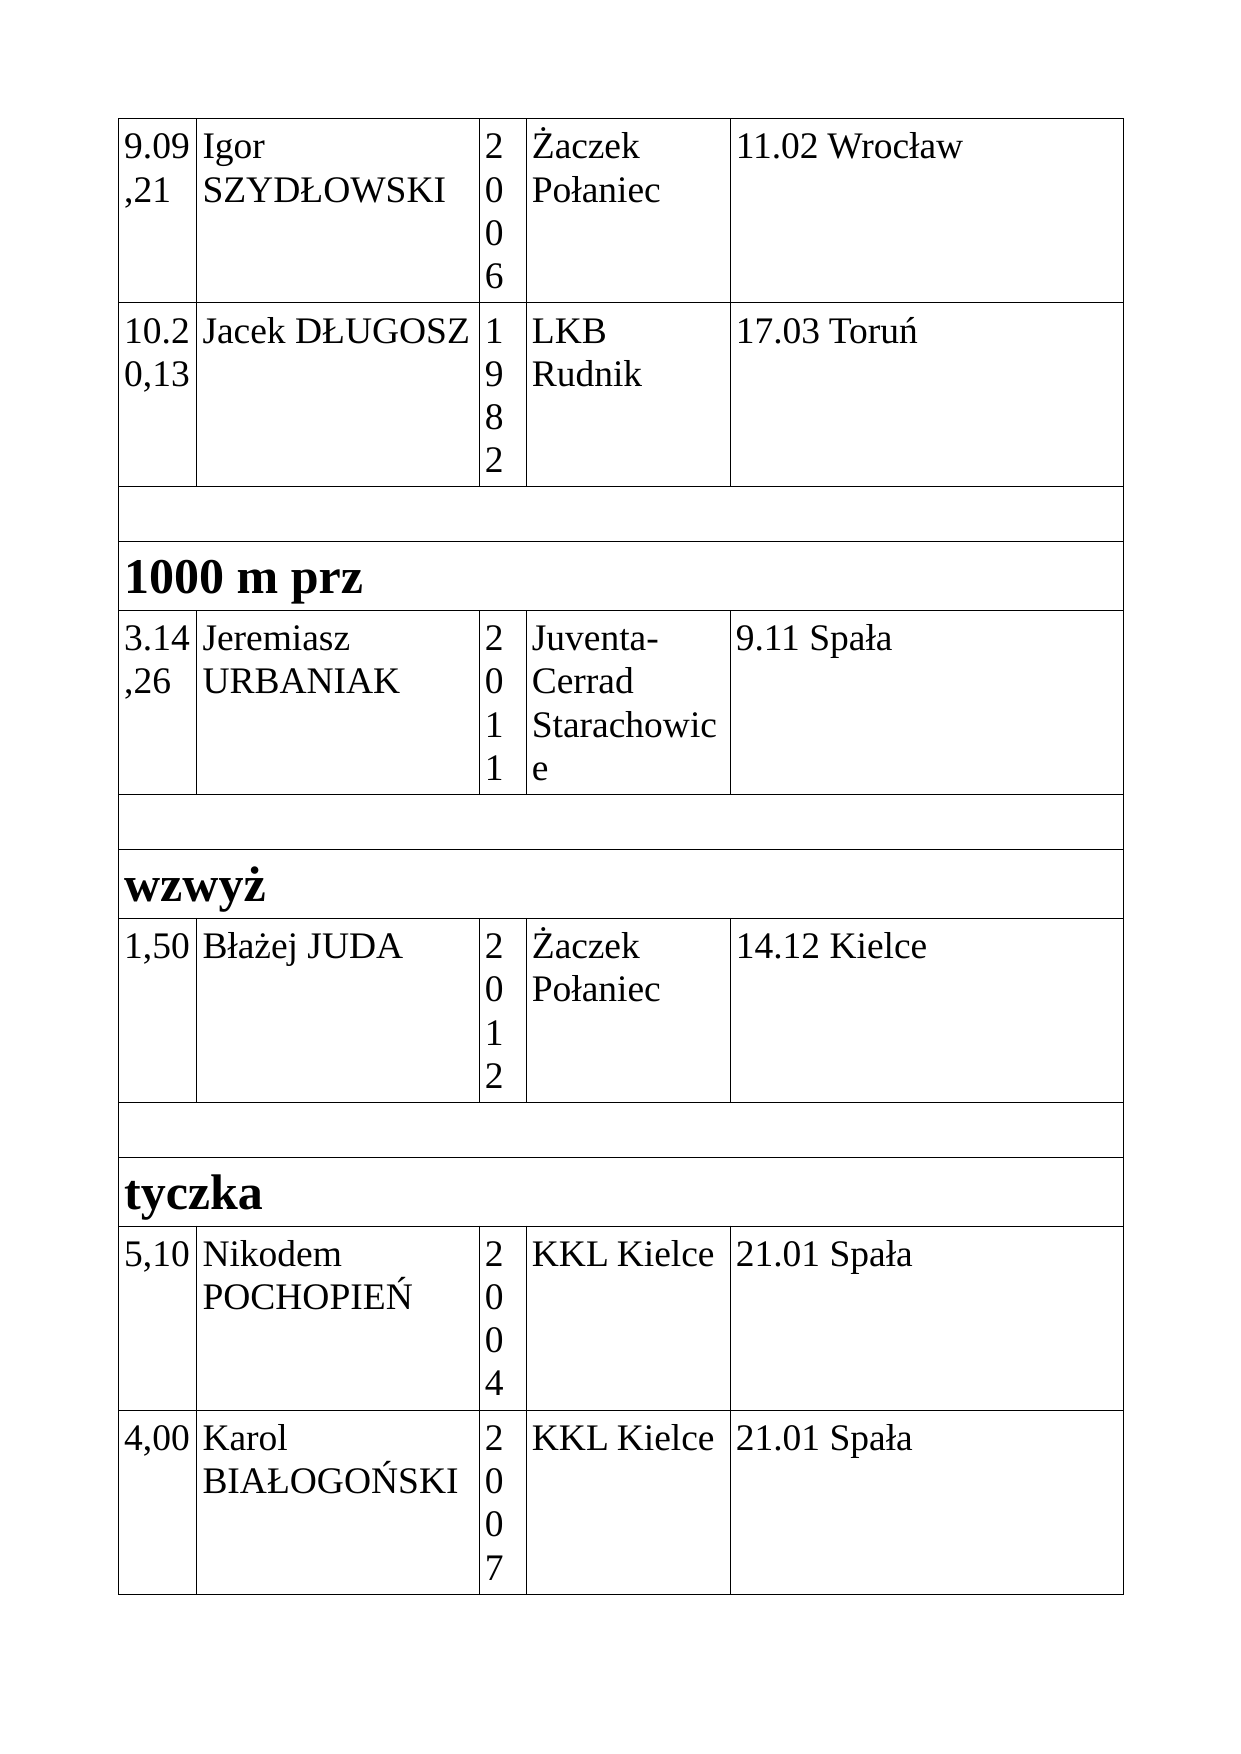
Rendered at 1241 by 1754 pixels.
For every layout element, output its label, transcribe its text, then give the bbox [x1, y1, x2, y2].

table_cell 4,00 [119, 1411, 196, 1594]
table_cell [119, 795, 1123, 849]
table_cell 9.09,21 [119, 119, 196, 302]
table_cell Jacek DŁUGOSZ [197, 303, 479, 486]
table_cell Żaczek Połaniec [527, 119, 730, 302]
table_cell [119, 1103, 1123, 1157]
table_cell [119, 487, 1123, 541]
table_cell 1982 [480, 303, 526, 486]
table_cell 14.12 Kielce [731, 919, 1123, 1102]
table_cell 2012 [480, 919, 526, 1102]
table_cell KKL Kielce [527, 1411, 730, 1594]
table_cell Nikodem POCHOPIEŃ [197, 1227, 479, 1410]
table_cell wzwyż [119, 850, 1123, 918]
table_cell 2004 [480, 1227, 526, 1410]
table_cell Jeremiasz URBANIAK [197, 611, 479, 794]
table_cell Igor SZYDŁOWSKI [197, 119, 479, 302]
table_cell LKB Rudnik [527, 303, 730, 486]
table_cell 21.01 Spała [731, 1411, 1123, 1594]
table_cell 9.11 Spała [731, 611, 1123, 794]
table_cell Żaczek Połaniec [527, 919, 730, 1102]
table_cell KKL Kielce [527, 1227, 730, 1410]
table_cell Błażej JUDA [197, 919, 479, 1102]
table_cell 17.03 Toruń [731, 303, 1123, 486]
table_cell 2006 [480, 119, 526, 302]
table_cell 2007 [480, 1411, 526, 1594]
table_cell 2011 [480, 611, 526, 794]
table_cell 1000 m prz [119, 542, 1123, 610]
table_cell Juventa-Cerrad Starachowice [527, 611, 730, 794]
table_cell 21.01 Spała [731, 1227, 1123, 1410]
table_cell 3.14,26 [119, 611, 196, 794]
table_cell tyczka [119, 1158, 1123, 1226]
table_cell 10.20,13 [119, 303, 196, 486]
table_cell 5,10 [119, 1227, 196, 1410]
table_cell Karol BIAŁOGOŃSKI [197, 1411, 479, 1594]
table_cell 1,50 [119, 919, 196, 1102]
table_cell 11.02 Wrocław [731, 119, 1123, 302]
